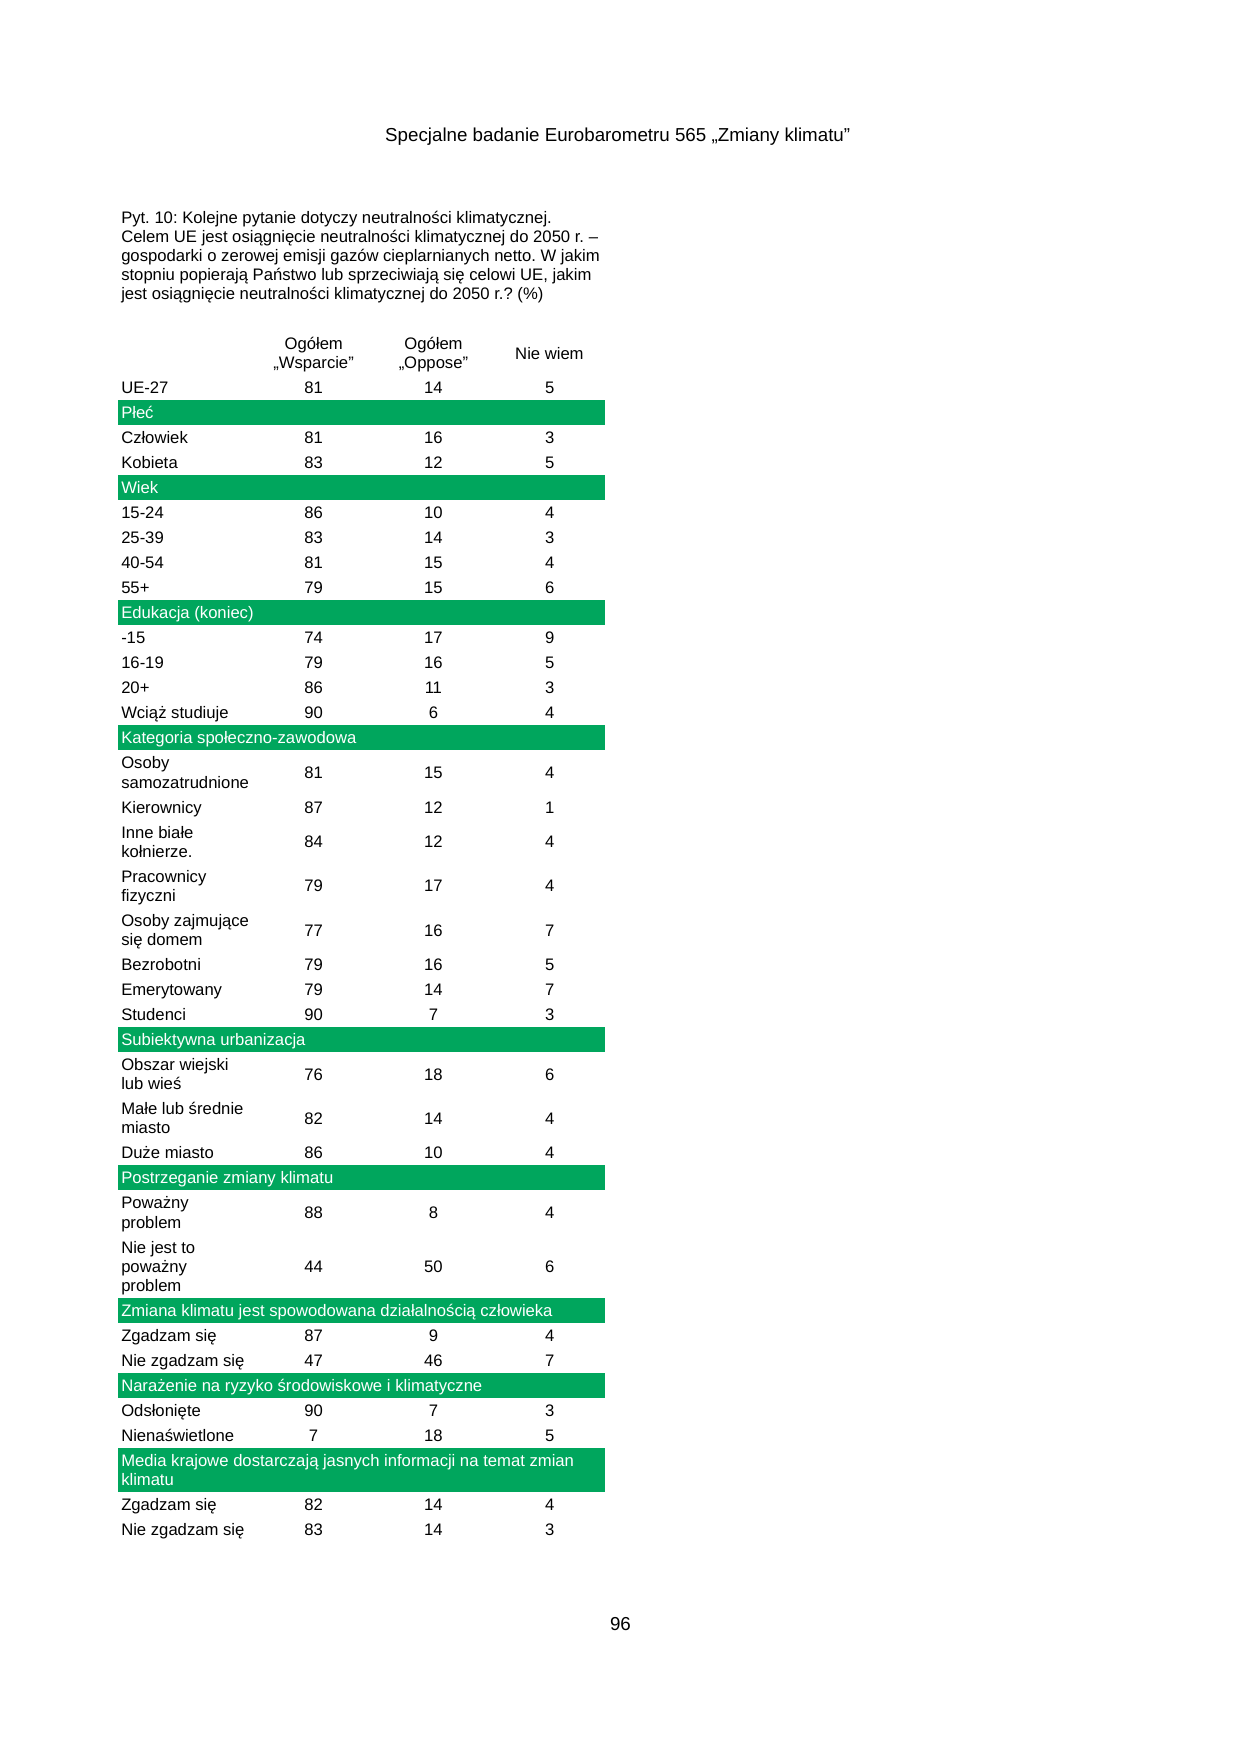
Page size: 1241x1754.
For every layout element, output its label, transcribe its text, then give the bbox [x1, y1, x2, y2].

table_cell 4 [493, 700, 605, 725]
table_cell 4 [493, 864, 605, 908]
table_cell Kobieta [118, 450, 253, 475]
table_cell 10 [373, 500, 493, 525]
table_cell Ogółem „Oppose” [373, 331, 493, 375]
table_cell Człowiek [118, 425, 253, 450]
table_cell 82 [254, 1096, 373, 1140]
table_cell 9 [373, 1323, 493, 1348]
table_cell 17 [373, 625, 493, 650]
table_cell Nie jest to poważny problem [118, 1235, 253, 1298]
table_cell Pracownicy fizyczni [118, 864, 253, 908]
table_cell 4 [493, 1323, 605, 1348]
table_cell 15-24 [118, 500, 253, 525]
table_cell 86 [254, 675, 373, 700]
table_cell 86 [254, 1140, 373, 1165]
table_cell 40-54 [118, 550, 253, 575]
table_cell 7 [254, 1423, 373, 1448]
table_cell 25-39 [118, 525, 253, 550]
table_cell Inne białe kołnierze. [118, 820, 253, 864]
table_cell 15 [373, 575, 493, 600]
table_cell 7 [493, 908, 605, 952]
table_cell 3 [493, 425, 605, 450]
table_cell 46 [373, 1348, 493, 1373]
table_cell 4 [493, 550, 605, 575]
table_cell 6 [493, 1235, 605, 1298]
table_cell 79 [254, 952, 373, 977]
table_cell 5 [493, 375, 605, 400]
table_cell 74 [254, 625, 373, 650]
table_cell 3 [493, 675, 605, 700]
table_cell Nienaświetlone [118, 1423, 253, 1448]
table_cell Wiek [118, 475, 605, 500]
table_cell 86 [254, 500, 373, 525]
table_cell 79 [254, 650, 373, 675]
table_cell Osoby samozatrudnione [118, 750, 253, 794]
table_cell 47 [254, 1348, 373, 1373]
table_cell Zgadzam się [118, 1492, 253, 1517]
table_cell 6 [493, 1052, 605, 1096]
table_header Pyt. 10: Kolejne pytanie dotyczy neutralności klimatycznej. Celem UE jest osiągnięcie neutralności klimatycznej do 2050 r. – gospodarki o zerowej emisji gazów cieplarnianych netto. W jakim stopniu popierają Państwo lub sprzeciwiają się celowi UE, jakim jest osiągnięcie neutralności klimatycznej do 2050 r.? (%) [118, 205, 605, 306]
table_cell 4 [493, 1190, 605, 1234]
table_cell 6 [373, 700, 493, 725]
table_cell 14 [373, 375, 493, 400]
table_cell 4 [493, 820, 605, 864]
table_cell 81 [254, 375, 373, 400]
table_cell [493, 306, 605, 331]
table_cell 3 [493, 1517, 605, 1542]
table_cell Nie wiem [493, 331, 605, 375]
table_cell 84 [254, 820, 373, 864]
table_cell 7 [493, 1348, 605, 1373]
table_cell 90 [254, 1002, 373, 1027]
table_cell Nie zgadzam się [118, 1517, 253, 1542]
table_cell 5 [493, 952, 605, 977]
table_cell 83 [254, 525, 373, 550]
table_cell 11 [373, 675, 493, 700]
table_cell 9 [493, 625, 605, 650]
table_cell 12 [373, 820, 493, 864]
table_cell 3 [493, 525, 605, 550]
table_cell Osoby zajmujące się domem [118, 908, 253, 952]
table_cell 4 [493, 750, 605, 794]
table_cell Media krajowe dostarczają jasnych informacji na temat zmian klimatu [118, 1448, 605, 1492]
table_cell 55+ [118, 575, 253, 600]
table_cell 87 [254, 795, 373, 819]
table_cell 5 [493, 450, 605, 475]
table_cell 87 [254, 1323, 373, 1348]
table_cell Subiektywna urbanizacja [118, 1027, 605, 1052]
table_cell 4 [493, 1096, 605, 1140]
table_cell 79 [254, 977, 373, 1002]
table_cell Edukacja (koniec) [118, 600, 605, 625]
table_cell 20+ [118, 675, 253, 700]
table_cell Kierownicy [118, 795, 253, 819]
table_cell 76 [254, 1052, 373, 1096]
table_cell -15 [118, 625, 253, 650]
table_cell 82 [254, 1492, 373, 1517]
table_cell 16 [373, 650, 493, 675]
table_cell Studenci [118, 1002, 253, 1027]
table_cell 77 [254, 908, 373, 952]
table_cell Zgadzam się [118, 1323, 253, 1348]
table_cell Postrzeganie zmiany klimatu [118, 1165, 605, 1190]
table_cell 16 [373, 908, 493, 952]
table_cell 8 [373, 1190, 493, 1234]
table_cell UE-27 [118, 375, 253, 400]
table_cell 14 [373, 1492, 493, 1517]
table_cell 81 [254, 750, 373, 794]
table_cell 18 [373, 1423, 493, 1448]
table_cell Duże miasto [118, 1140, 253, 1165]
table_cell 12 [373, 795, 493, 819]
table_cell 6 [493, 575, 605, 600]
table_cell Obszar wiejski lub wieś [118, 1052, 253, 1096]
table_cell 90 [254, 700, 373, 725]
table_cell Zmiana klimatu jest spowodowana działalnością człowieka [118, 1298, 605, 1323]
table_cell 81 [254, 425, 373, 450]
table_cell 4 [493, 500, 605, 525]
table_cell 4 [493, 1140, 605, 1165]
table_cell 88 [254, 1190, 373, 1234]
table_cell 3 [493, 1002, 605, 1027]
table_cell 79 [254, 864, 373, 908]
table_cell [118, 331, 253, 375]
table_cell Odsłonięte [118, 1398, 253, 1423]
table_cell 50 [373, 1235, 493, 1298]
table_cell 17 [373, 864, 493, 908]
table_cell 14 [373, 977, 493, 1002]
table_cell Bezrobotni [118, 952, 253, 977]
table_cell 16 [373, 952, 493, 977]
table_cell [254, 306, 373, 331]
table_cell 1 [493, 795, 605, 819]
table_cell 81 [254, 550, 373, 575]
table_cell 10 [373, 1140, 493, 1165]
table_cell 44 [254, 1235, 373, 1298]
table_cell 14 [373, 1096, 493, 1140]
table_cell 15 [373, 550, 493, 575]
table_cell 5 [493, 1423, 605, 1448]
table_cell 16 [373, 425, 493, 450]
table_cell 79 [254, 575, 373, 600]
table_cell 90 [254, 1398, 373, 1423]
table_cell 7 [373, 1398, 493, 1423]
table_cell Wciąż studiuje [118, 700, 253, 725]
table_cell Poważny problem [118, 1190, 253, 1234]
table_cell [373, 306, 493, 331]
table_cell 7 [493, 977, 605, 1002]
table_cell 14 [373, 525, 493, 550]
table_cell 83 [254, 1517, 373, 1542]
table_cell 5 [493, 650, 605, 675]
table_cell 4 [493, 1492, 605, 1517]
table_cell 18 [373, 1052, 493, 1096]
table_cell Narażenie na ryzyko środowiskowe i klimatyczne [118, 1373, 605, 1398]
table_cell 83 [254, 450, 373, 475]
table_cell Małe lub średnie miasto [118, 1096, 253, 1140]
table_cell 16-19 [118, 650, 253, 675]
table_cell Nie zgadzam się [118, 1348, 253, 1373]
table_cell 7 [373, 1002, 493, 1027]
table_cell 15 [373, 750, 493, 794]
table_cell 3 [493, 1398, 605, 1423]
table_cell 14 [373, 1517, 493, 1542]
table_cell Kategoria społeczno-zawodowa [118, 725, 605, 750]
table_cell Płeć [118, 400, 605, 425]
table_cell [118, 306, 253, 331]
table_cell Emerytowany [118, 977, 253, 1002]
table_cell Ogółem „Wsparcie” [254, 331, 373, 375]
table_cell 12 [373, 450, 493, 475]
